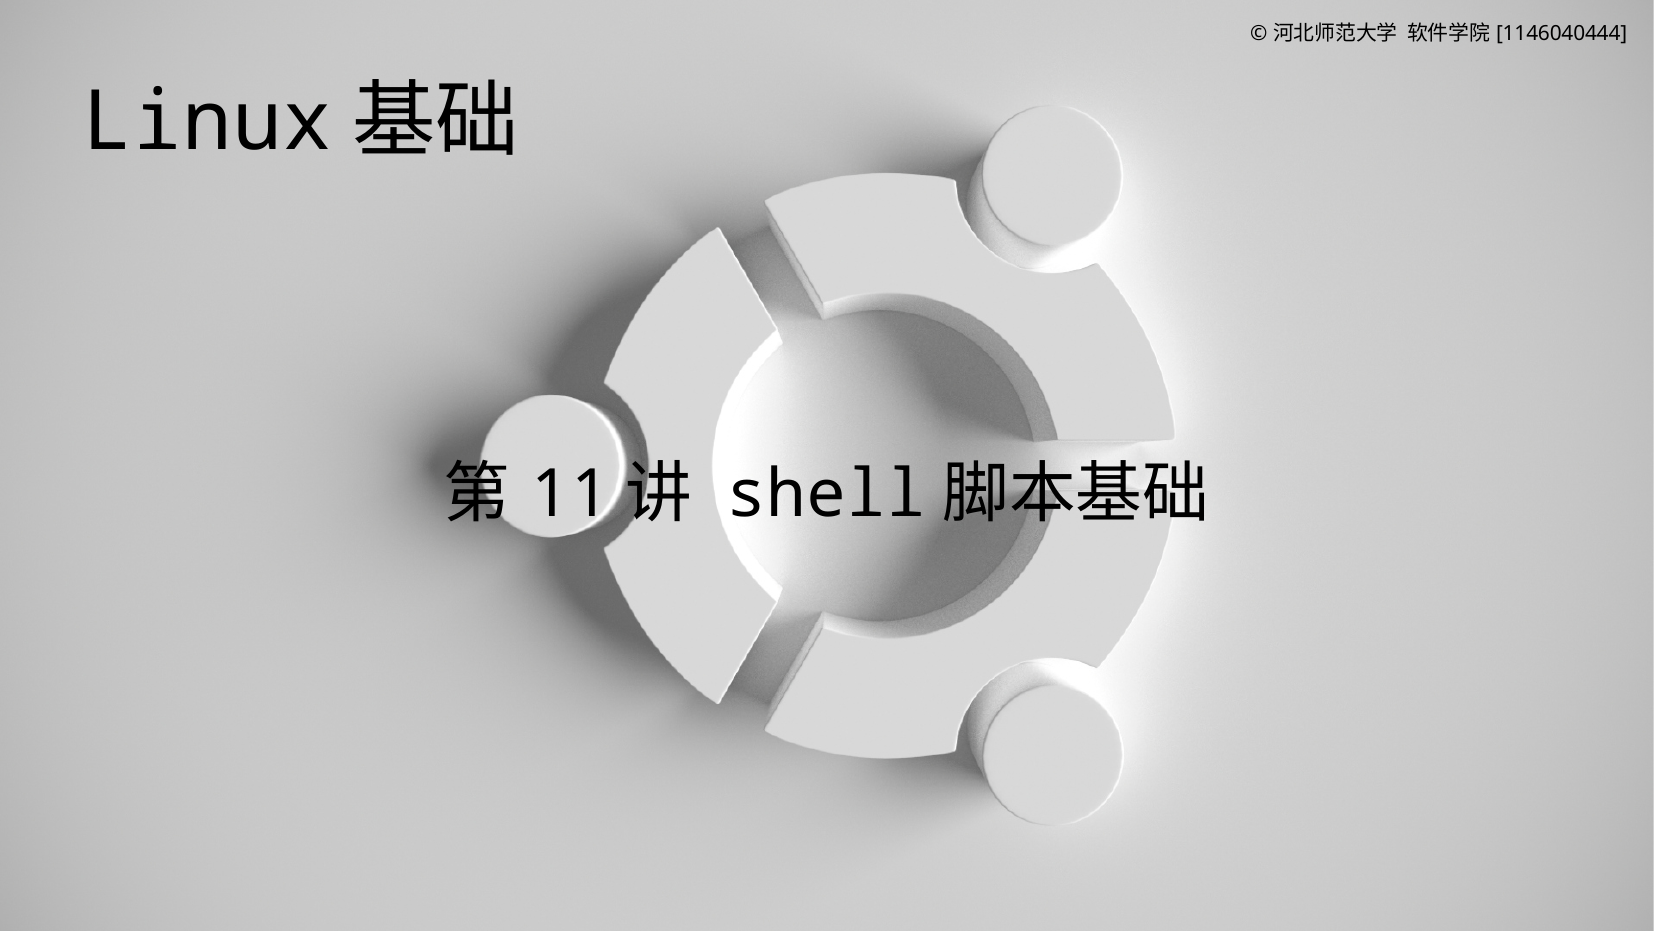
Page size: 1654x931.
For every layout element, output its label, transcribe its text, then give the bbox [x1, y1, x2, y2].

subtitle 第11讲 shell脚本基础 [82, 217, 1571, 758]
picture [0, 0, 1654, 931]
title Linux基础 [82, 37, 1571, 189]
